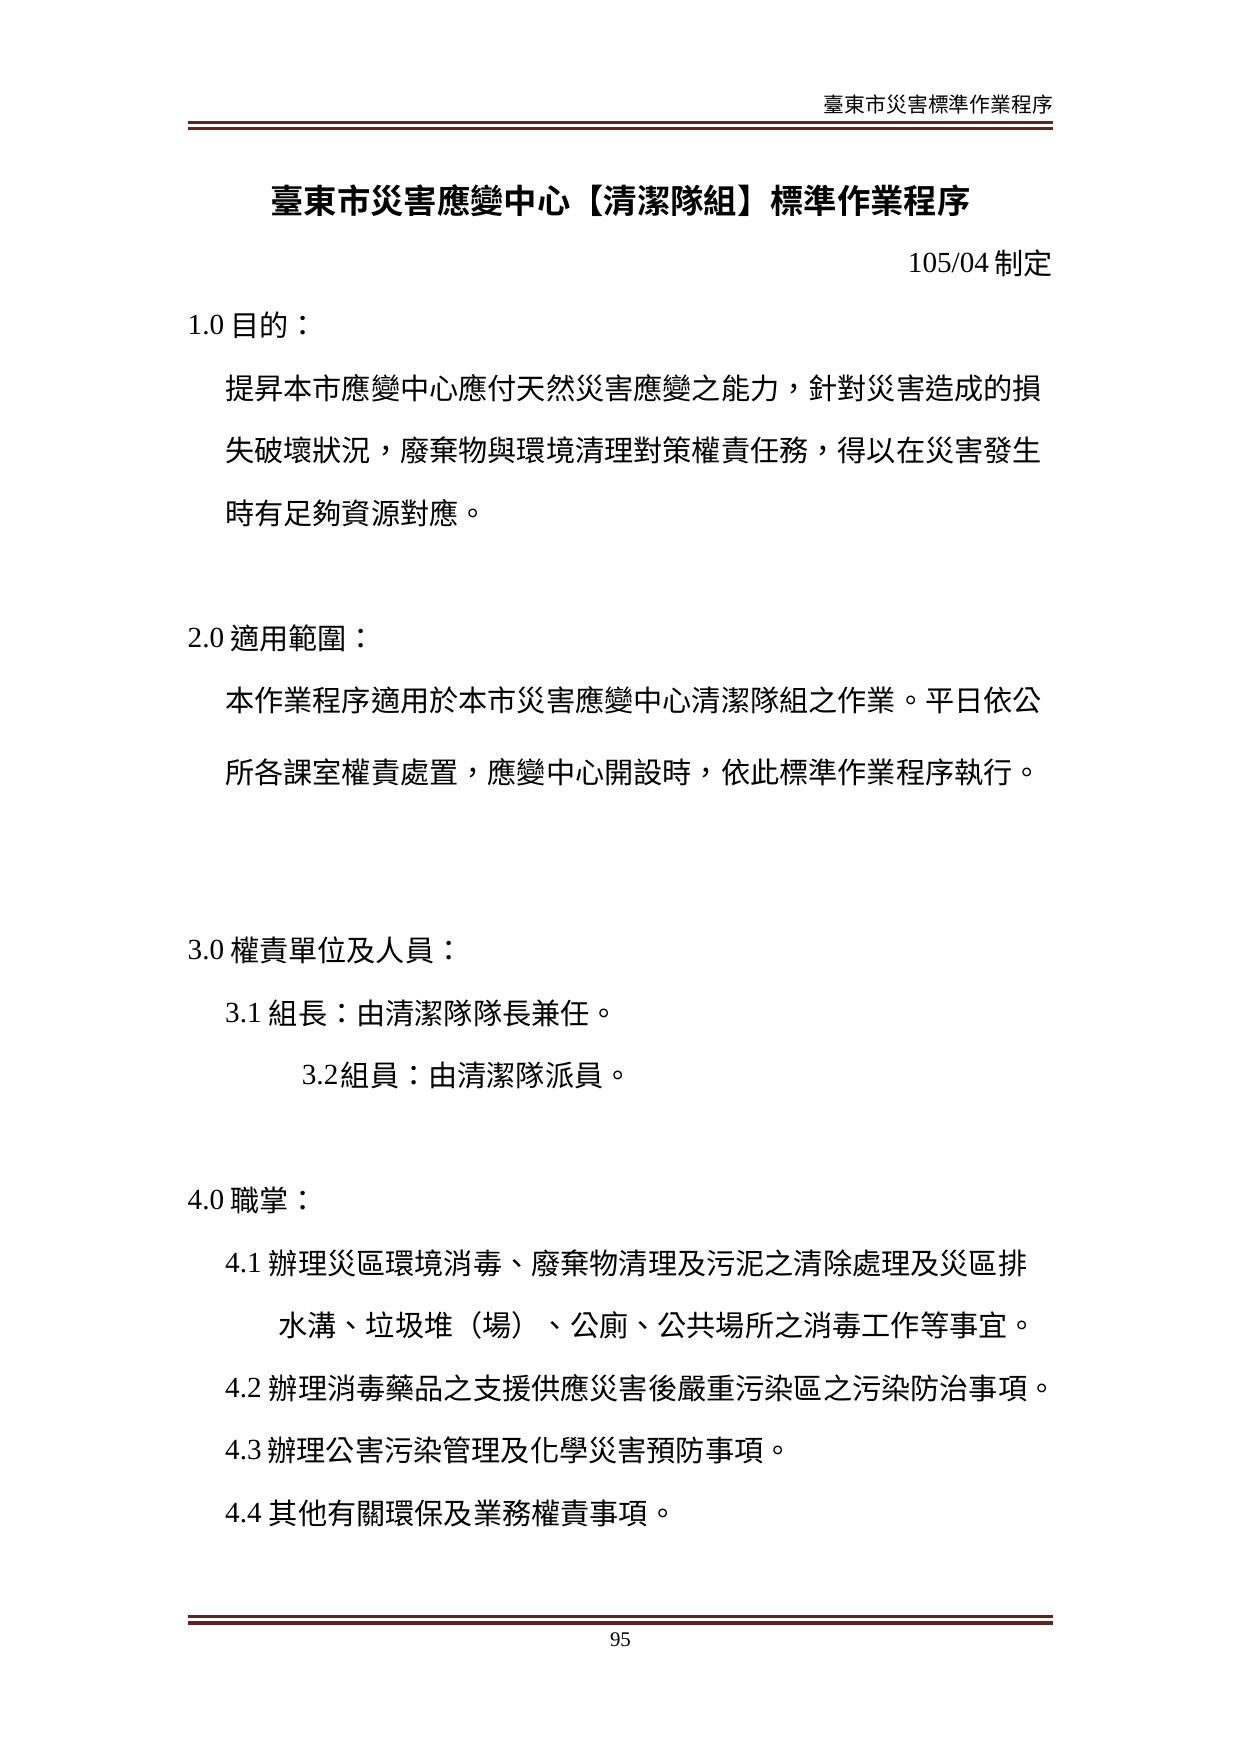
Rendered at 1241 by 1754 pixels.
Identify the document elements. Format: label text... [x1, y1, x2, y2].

text 4.2 辦理消毒藥品之支援供應災害後嚴重污染區之污染防治事項。 [225, 1345, 1053, 1407]
text 105/04制定 [187, 220, 1053, 282]
text 3.1 組長：由清潔隊隊長兼任。 [225, 970, 1053, 1032]
text 4.3辦理公害污染管理及化學災害預防事項。 [225, 1407, 1053, 1470]
text 4.1 辦理災區環境消毒、廢棄物清理及污泥之清除處理及災區排水溝、垃圾堆（場）、公廁、公共場所之消毒工作等事宜。 [225, 1220, 1053, 1345]
text 2.0適用範圍： [187, 595, 1053, 657]
text 4.0職掌： [187, 1157, 1053, 1220]
text 4.4 其他有關環保及業務權責事項。 [225, 1470, 1053, 1532]
subtitle 臺東市災害應變中心【清潔隊組】標準作業程序 [187, 157, 1053, 220]
text 3.0權責單位及人員： [187, 907, 1053, 970]
text 提昇本市應變中心應付天然災害應變之能力，針對災害造成的損失破壞狀況，廢棄物與環境清理對策權責任務，得以在災害發生時有足夠資源對應。 [225, 345, 1053, 532]
text 本作業程序適用於本市災害應變中心清潔隊組之作業。平日依公所各課室權責處置，應變中心開設時，依此標準作業程序執行。 [225, 657, 1053, 792]
list 組員：由清潔隊派員。 [302, 1032, 1053, 1095]
text 1.0目的： [187, 282, 1053, 345]
